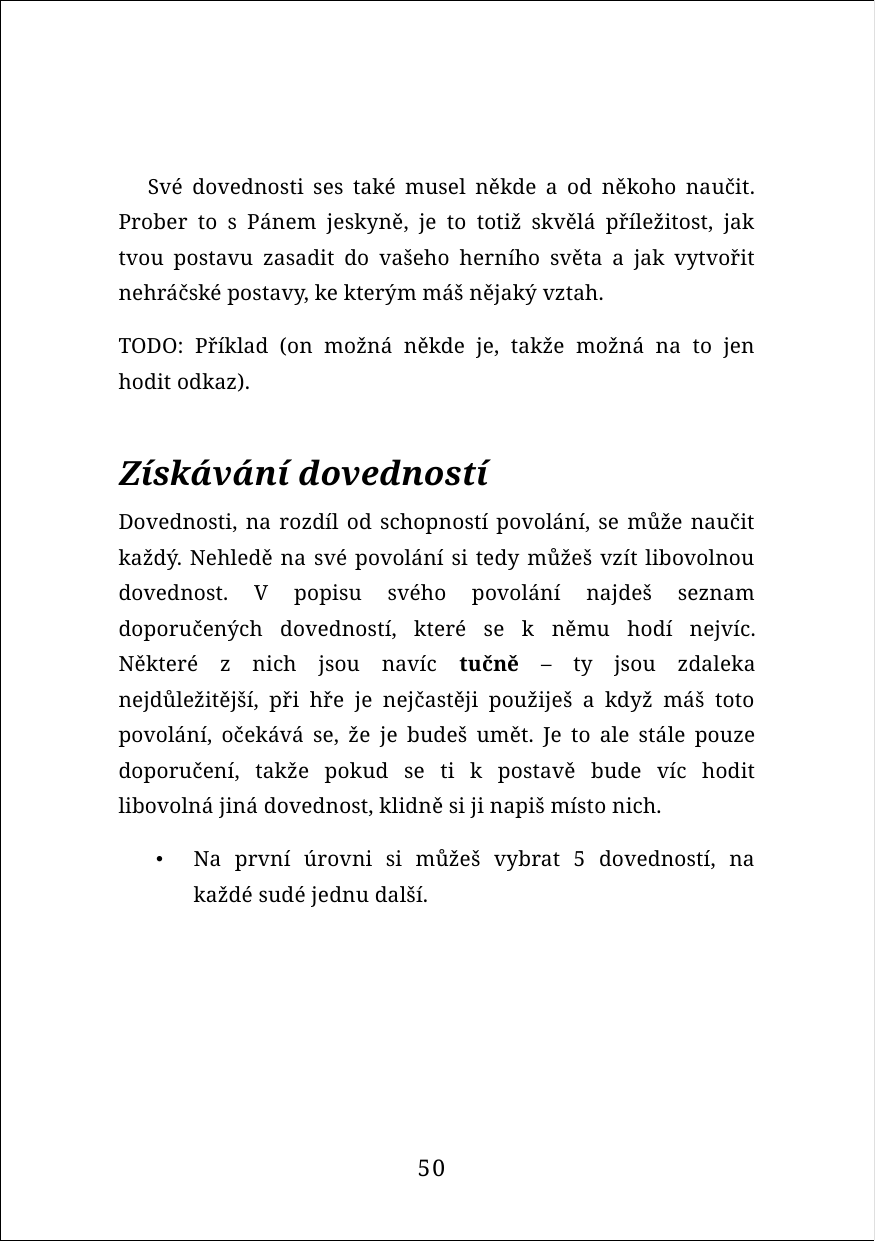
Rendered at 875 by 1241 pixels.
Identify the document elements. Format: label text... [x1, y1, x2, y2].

subtitle Získávání dovedností [118, 450, 756, 495]
text Své dovednosti ses také musel někde a od někoho naučit. Prober to s Pánem jeskyně, je to totiž skvělá příležitost, jak tvou postavu zasadit do vašeho herního světa a jak vytvořit nehráčské postavy, ke kterým máš nějaký vztah. [118, 172, 756, 307]
text Dovednosti, na rozdíl od schopností povolání, se může naučit každý. Nehledě na své povolání si tedy můžeš vzít libovolnou dovednost. V popisu svého povolání najdeš seznam doporučených dovedností, které se k němu hodí nejvíc. Některé z nich jsou navíc tučně – ty jsou zdaleka nejdůležitější, při hře je nejčastěji použiješ a když máš toto povolání, očekává se, že je budeš umět. Je to ale stále pouze doporučení, takže pokud se ti k postavě bude víc hodit libovolná jiná dovednost, klidně si ji napiš místo nich. [118, 507, 756, 820]
list Na první úrovni si můžeš vybrat 5 dovedností, na každé sudé jednu další. [156, 844, 756, 908]
text TODO: Příklad (on možná někde je, takže možná na to jen hodit odkaz). [118, 332, 756, 396]
